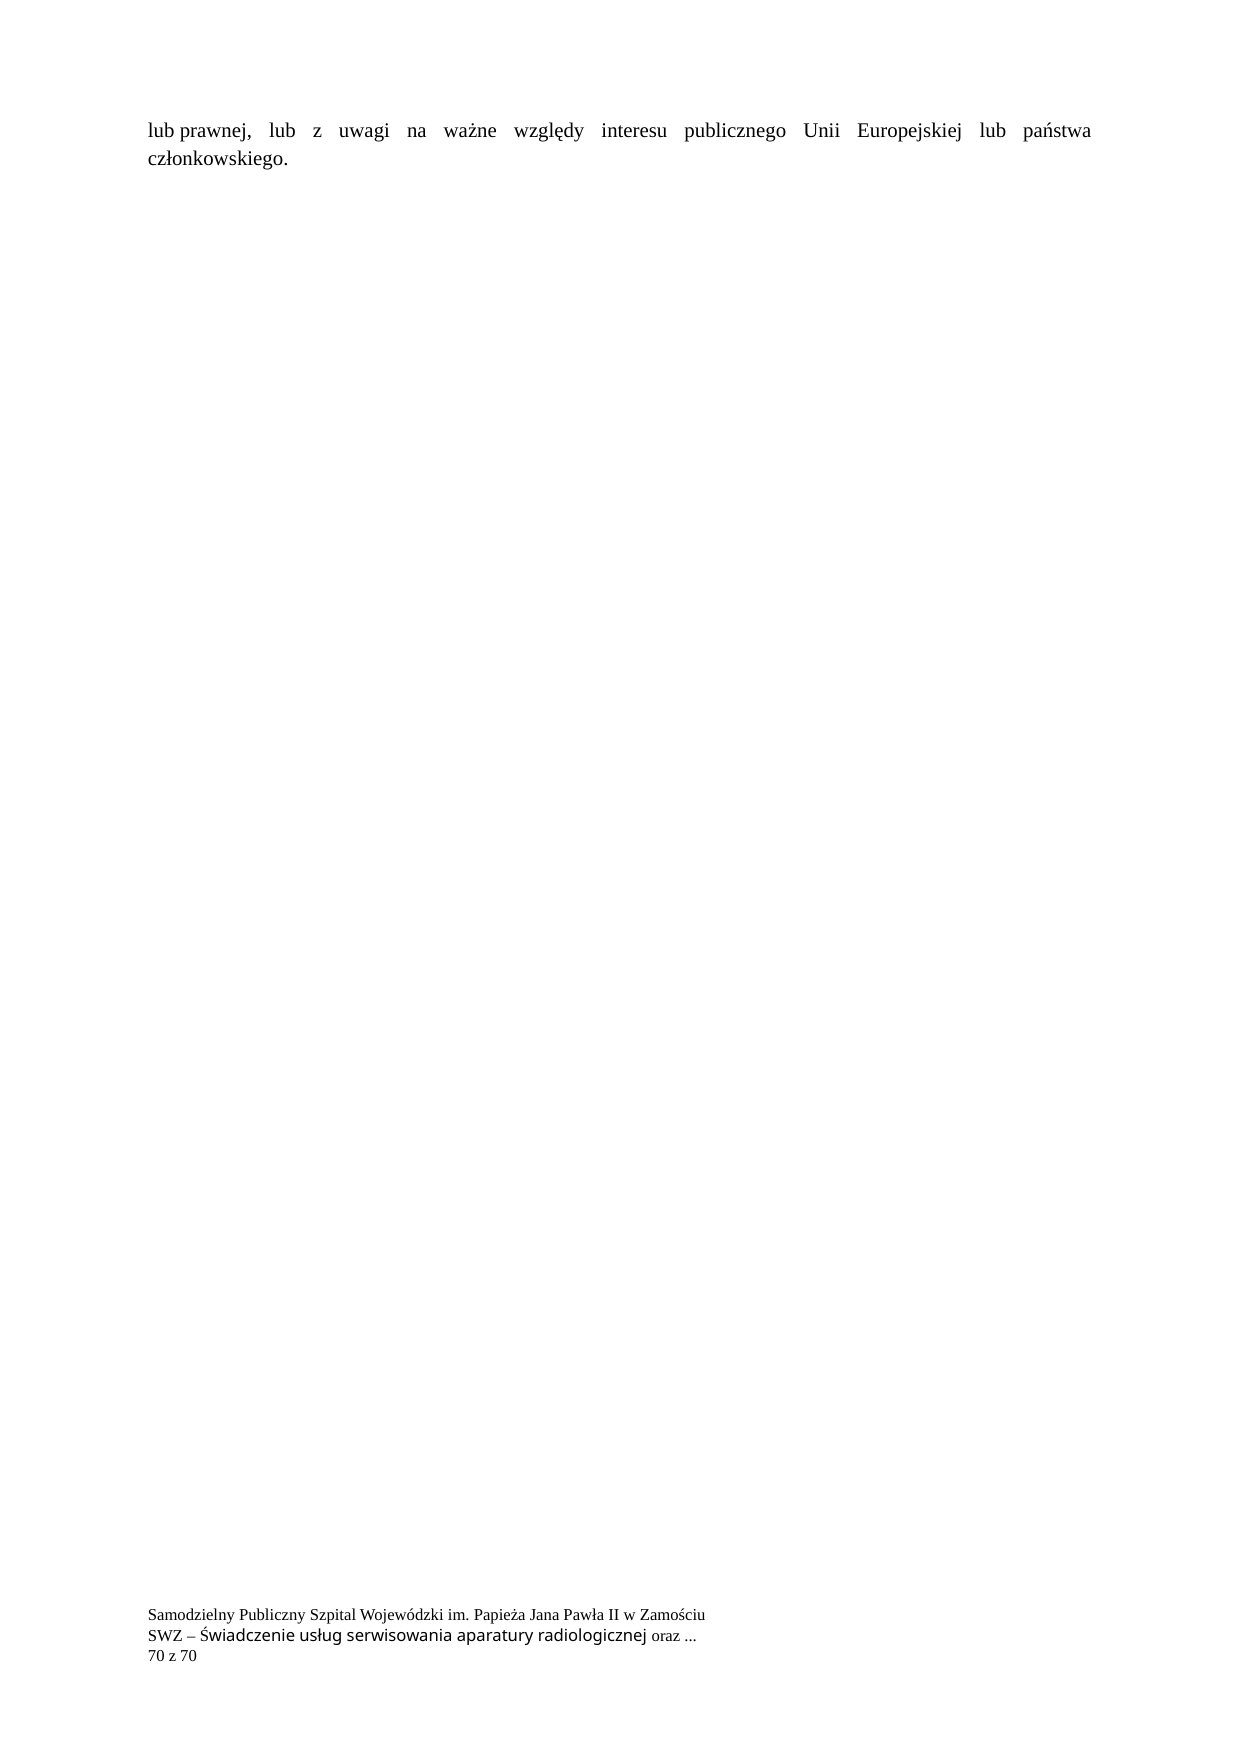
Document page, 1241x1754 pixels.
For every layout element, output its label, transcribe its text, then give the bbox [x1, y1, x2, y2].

text lub prawnej, lub z uwagi na ważne względy interesu publicznego Unii Europejskiej lub państwa członkowskiego. [148, 118, 1093, 170]
